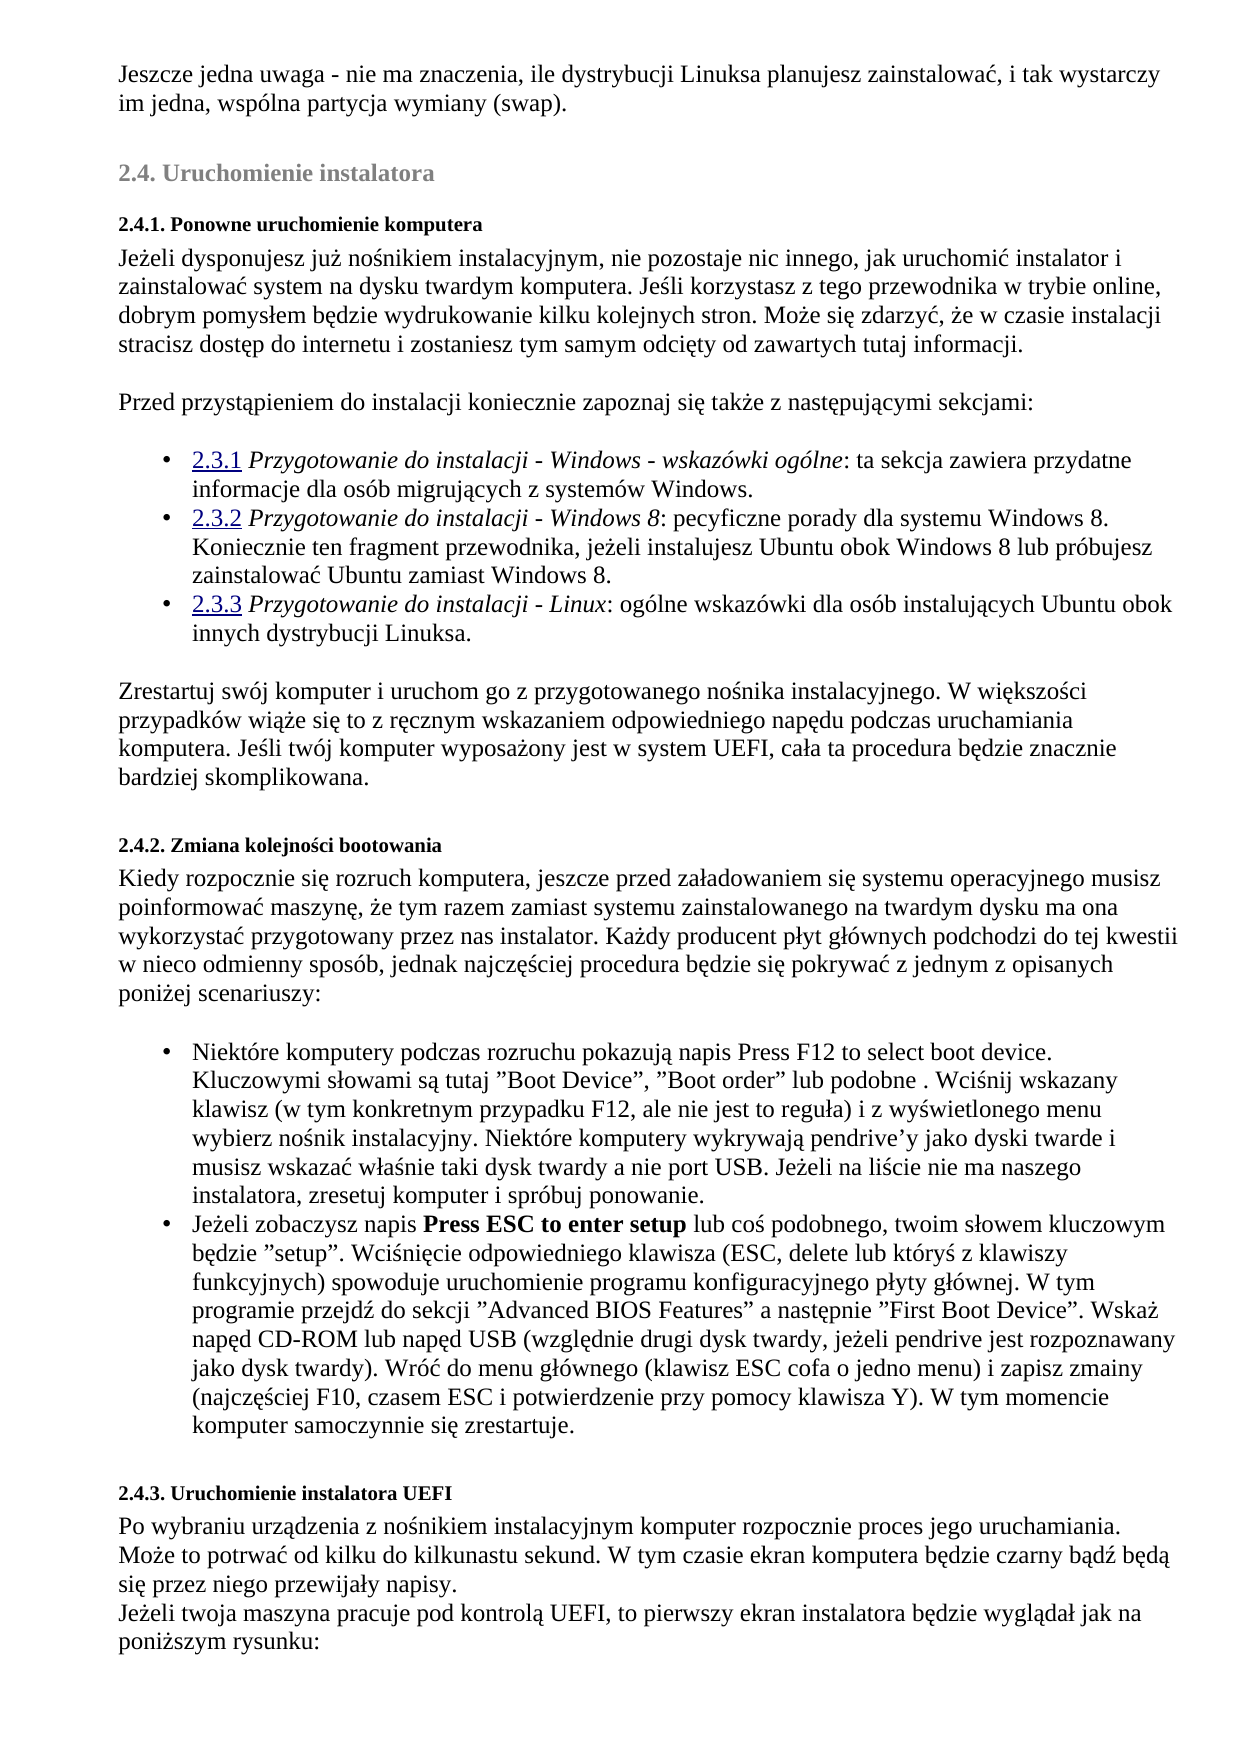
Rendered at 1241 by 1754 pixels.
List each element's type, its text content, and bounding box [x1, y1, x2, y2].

subtitle 2.4.3. Uruchomienie instalatora UEFI [118, 1481, 1181, 1505]
list 2.3.3 Przygotowanie do instalacji - Linux: ogólne wskazówki dla osób instalujących Ubuntu obok innych dystrybucji Linuksa. [162, 589, 1181, 647]
list Jeżeli zobaczysz napis Press ESC to enter setup lub coś podobnego, twoim słowem kluczowym będzie ”setup”. Wciśnięcie odpowiedniego klawisza (ESC, delete lub któryś z klawiszy funkcyjnych) spowoduje uruchomienie programu konfiguracyjnego płyty głównej. W tym programie przejdź do sekcji ”Advanced BIOS Features” a następnie ”First Boot Device”. Wskaż napęd CD-ROM lub napęd USB (względnie drugi dysk twardy, jeżeli pendrive jest rozpoznawany jako dysk twardy). Wróć do menu głównego (klawisz ESC cofa o jedno menu) i zapisz zmainy (najczęściej F10, czasem ESC i potwierdzenie przy pomocy klawisza Y). W tym momencie komputer samoczynnie się zrestartuje. [162, 1209, 1181, 1439]
text Przed przystąpieniem do instalacji koniecznie zapoznaj się także z następującymi sekcjami: [118, 387, 1181, 416]
subtitle 2.4.2. Zmiana kolejności bootowania [118, 833, 1181, 857]
text Jeszcze jedna uwaga - nie ma znaczenia, ile dystrybucji Linuksa planujesz zainstalować, i tak wystarczy im jedna, wspólna partycja wymiany (swap). [118, 59, 1181, 117]
text Po wybraniu urządzenia z nośnikiem instalacyjnym komputer rozpocznie proces jego uruchamiania. Może to potrwać od kilku do kilkunastu sekund. W tym czasie ekran komputera będzie czarny bądź będą się przez niego przewijały napisy. Jeżeli twoja maszyna pracuje pod kontrolą UEFI, to pierwszy ekran instalatora będzie wyglądał jak na poniższym rysunku: [118, 1511, 1181, 1655]
subtitle 2.4.1. Ponowne uruchomienie komputera [118, 212, 1181, 236]
text Zrestartuj swój komputer i uruchom go z przygotowanego nośnika instalacyjnego. W większości przypadków wiąże się to z ręcznym wskazaniem odpowiedniego napędu podczas uruchamiania komputera. Jeśli twój komputer wyposażony jest w system UEFI, cała ta procedura będzie znacznie bardziej skomplikowana. [118, 676, 1181, 791]
list Niektóre komputery podczas rozruchu pokazują napis Press F12 to select boot device. Kluczowymi słowami są tutaj ”Boot Device”, ”Boot order” lub podobne . Wciśnij wskazany klawisz (w tym konkretnym przypadku F12, ale nie jest to reguła) i z wyświetlonego menu wybierz nośnik instalacyjny. Niektóre komputery wykrywają pendrive’y jako dyski twarde i musisz wskazać właśnie taki dysk twardy a nie port USB. Jeżeli na liście nie ma naszego instalatora, zresetuj komputer i spróbuj ponowanie. [162, 1037, 1181, 1209]
list 2.3.2 Przygotowanie do instalacji - Windows 8: pecyficzne porady dla systemu Windows 8. Koniecznie ten fragment przewodnika, jeżeli instalujesz Ubuntu obok Windows 8 lub próbujesz zainstalować Ubuntu zamiast Windows 8. [162, 503, 1181, 589]
subtitle 2.4. Uruchomienie instalatora [118, 158, 1181, 187]
list 2.3.1 Przygotowanie do instalacji - Windows - wskazówki ogólne: ta sekcja zawiera przydatne informacje dla osób migrujących z systemów Windows. [162, 445, 1181, 503]
text Jeżeli dysponujesz już nośnikiem instalacyjnym, nie pozostaje nic innego, jak uruchomić instalator i zainstalować system na dysku twardym komputera. Jeśli korzystasz z tego przewodnika w trybie online, dobrym pomysłem będzie wydrukowanie kilku kolejnych stron. Może się zdarzyć, że w czasie instalacji stracisz dostęp do internetu i zostaniesz tym samym odcięty od zawartych tutaj informacji. [118, 243, 1181, 358]
text Kiedy rozpocznie się rozruch komputera, jeszcze przed załadowaniem się systemu operacyjnego musisz poinformować maszynę, że tym razem zamiast systemu zainstalowanego na twardym dysku ma ona wykorzystać przygotowany przez nas instalator. Każdy producent płyt głównych podchodzi do tej kwestii w nieco odmienny sposób, jednak najczęściej procedura będzie się pokrywać z jednym z opisanych poniżej scenariuszy: [118, 863, 1181, 1007]
